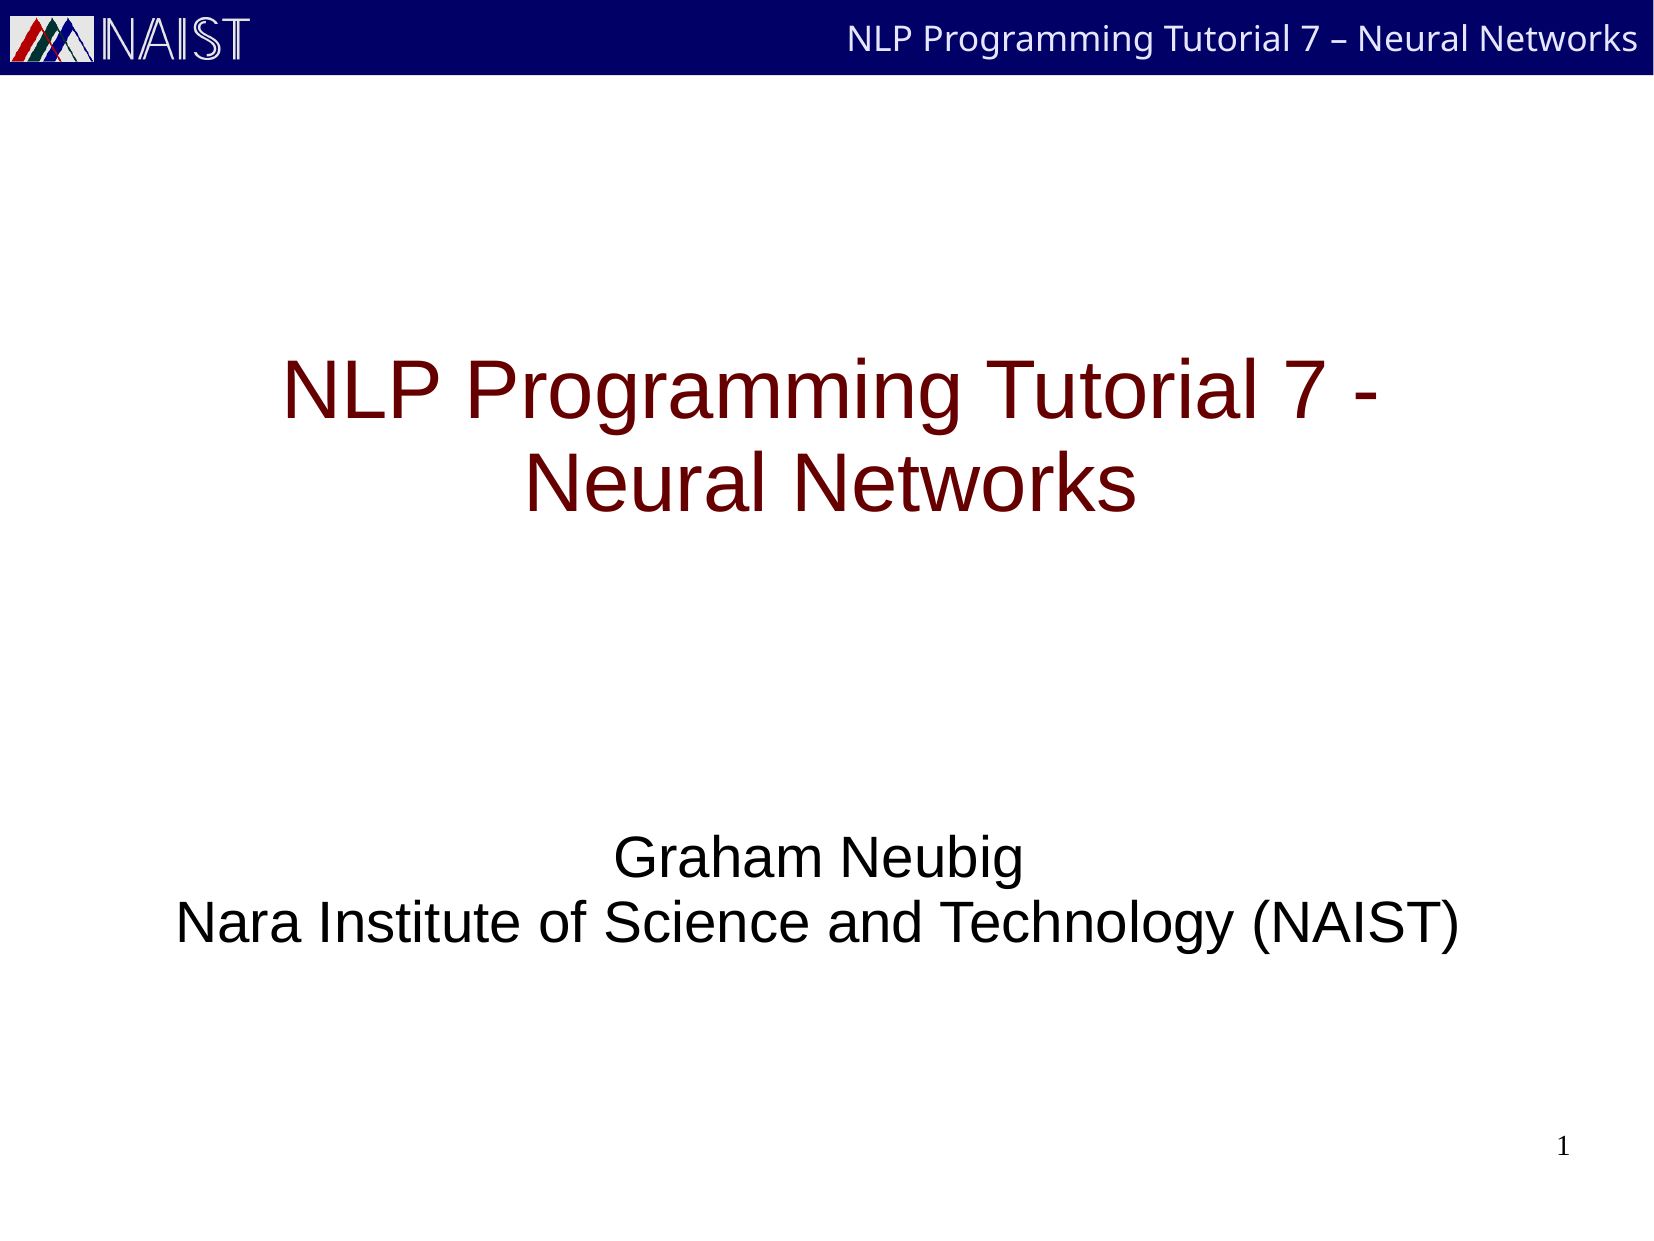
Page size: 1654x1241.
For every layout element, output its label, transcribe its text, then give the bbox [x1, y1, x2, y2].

title NLP Programming Tutorial 7 - Neural Networks [86, 339, 1576, 533]
subtitle Graham Neubig Nara Institute of Science and Technology (NAIST) [75, 780, 1564, 999]
picture [102, 17, 251, 60]
picture [10, 16, 94, 62]
